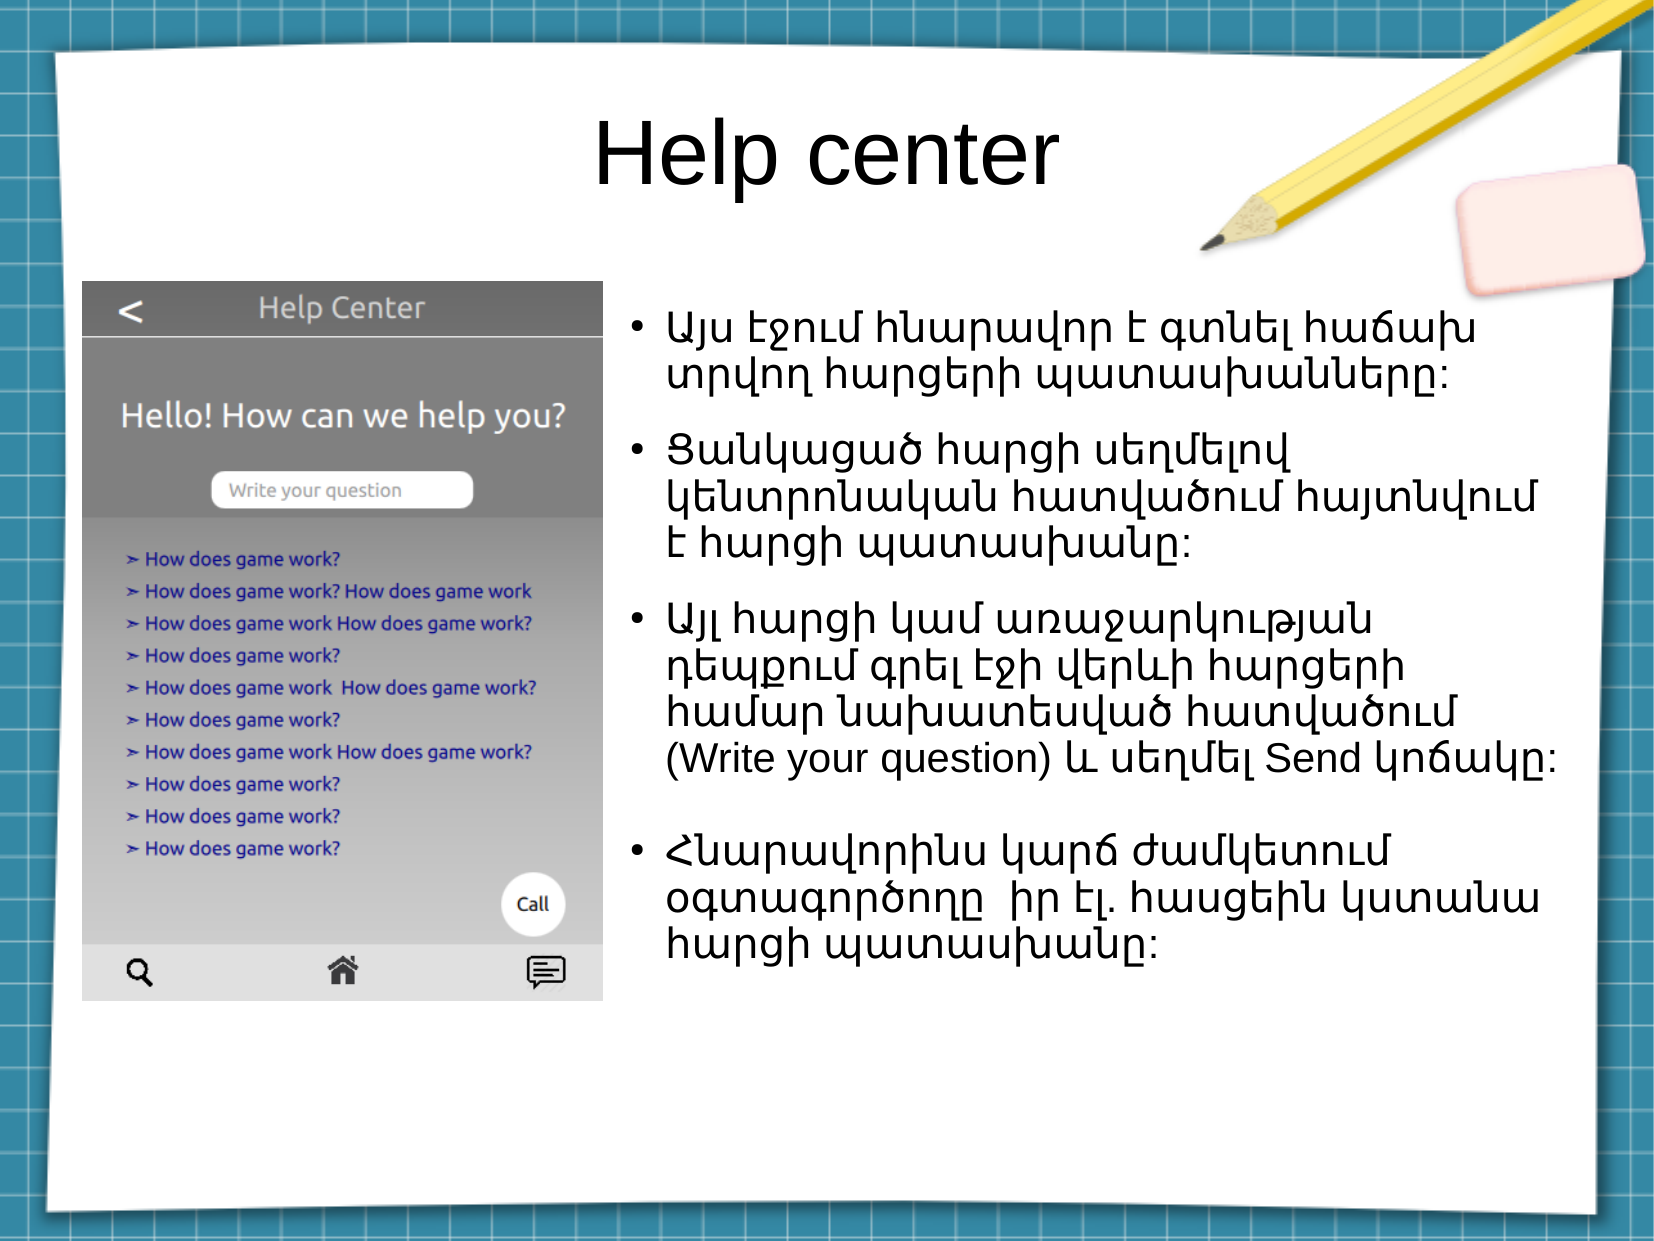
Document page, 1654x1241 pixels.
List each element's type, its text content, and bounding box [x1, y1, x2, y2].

picture [0, 0, 1654, 1241]
title Help center [82, 49, 1571, 257]
text_box Այս էջում հնարավոր է գտնել հաճախ տրվող հարցերի պատասխանները: Ցանկացած հարցի սեղմելով կենտրոնական հատվածում հայտնվում է հարցի պատասխանը: Այլ հարցի կամ առաջարկության դեպքում գրել էջի վերևի հարցերի համար նախատեսված հատվածում (Write your question) և սեղմել Send կոճակը: Հնարավորինս կարճ ժամկետում օգտագործողը իր էլ. հասցեին կստանա հարցի պատասխանը: [615, 296, 1576, 976]
